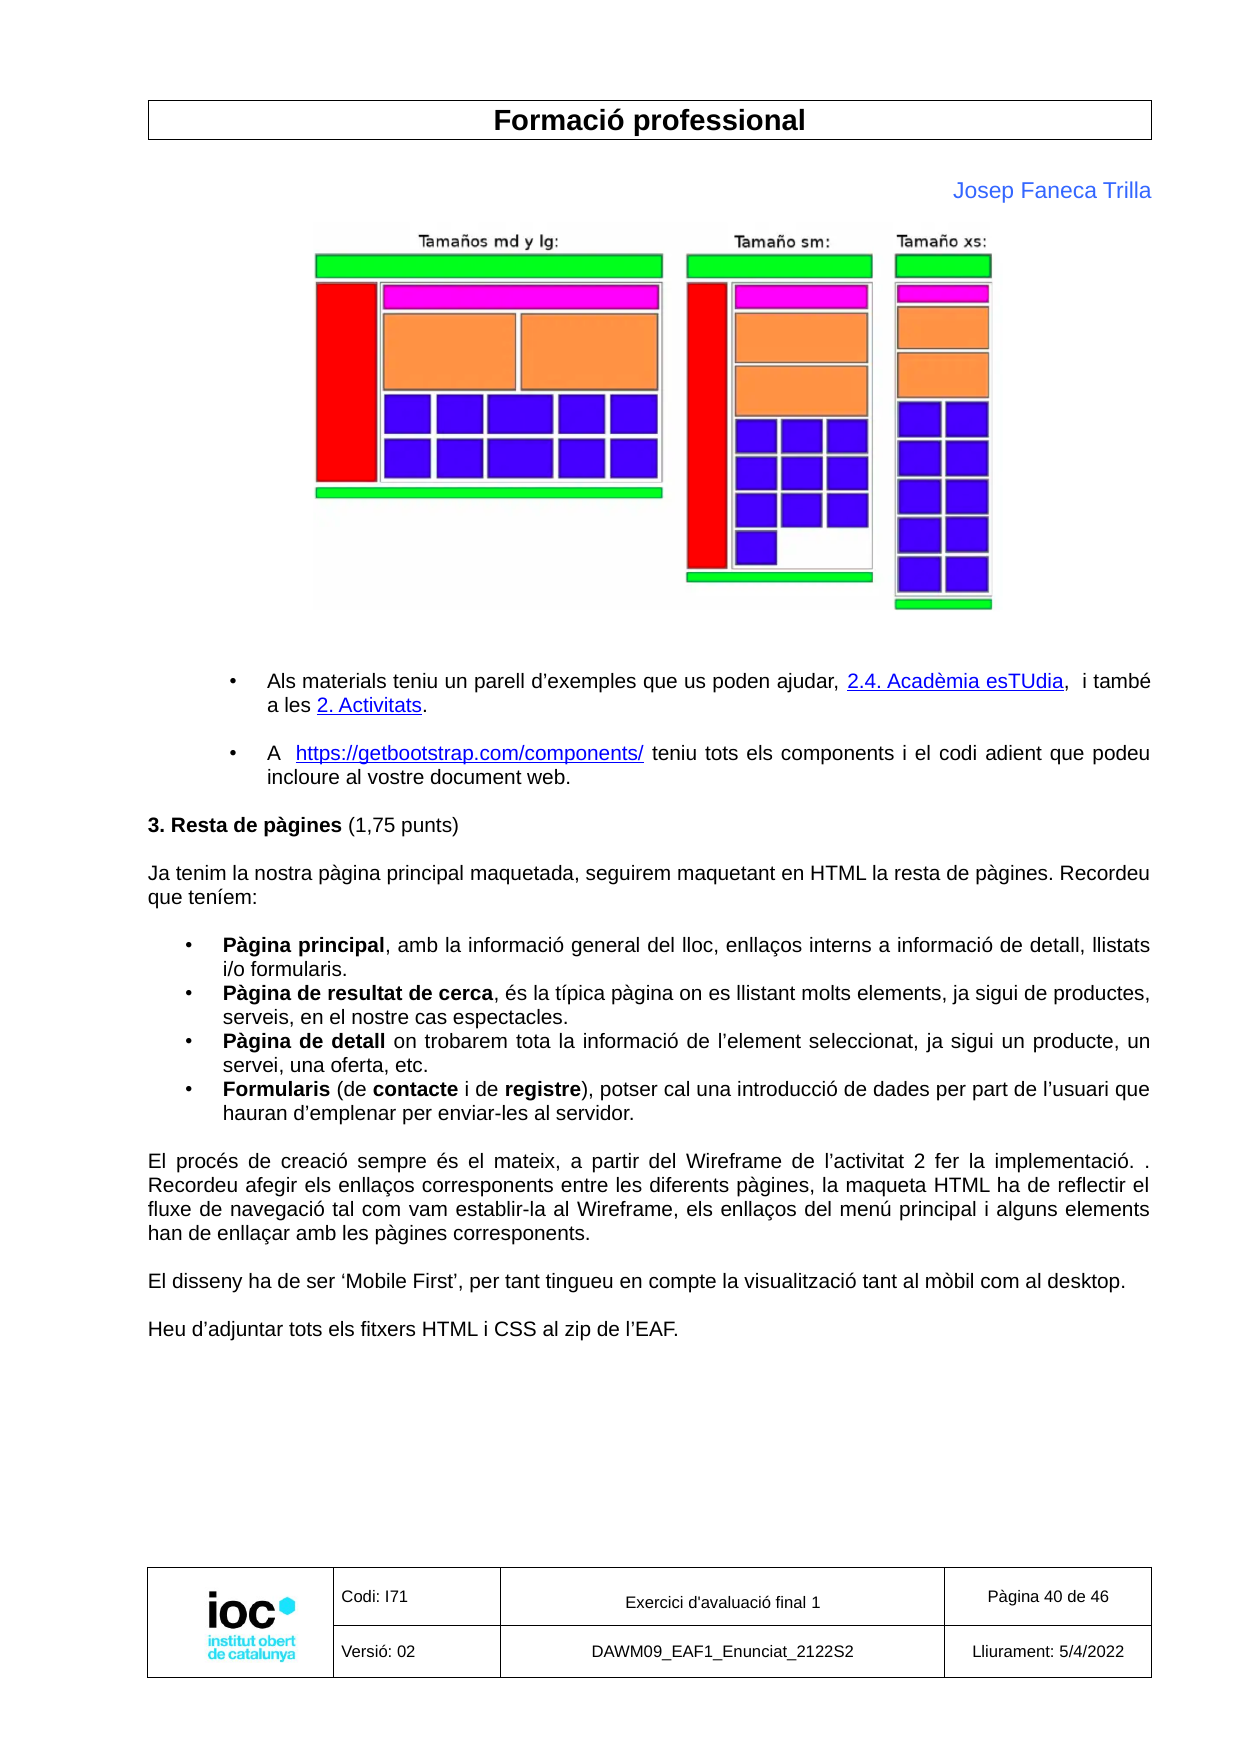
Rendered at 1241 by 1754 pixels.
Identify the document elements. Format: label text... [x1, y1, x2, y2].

list Als materials teniu un parell d’exemples que us poden ajudar, 2.4. Acadèmia esTUdia, i també a les 2. Activitats. [229, 669, 1151, 717]
list Pàgina de detall on trobarem tota la informació de l’element seleccionat, ja sigui un producte, un servei, una oferta, etc. [185, 1029, 1151, 1077]
text Heu d’adjuntar tots els fitxers HTML i CSS al zip de l’EAF. [148, 1317, 1151, 1341]
picture [275, 203, 1024, 622]
picture [195, 1577, 309, 1673]
list A https://getbootstrap.com/components/ teniu tots els components i el codi adient que podeu incloure al vostre document web. [229, 741, 1151, 789]
text El disseny ha de ser ‘Mobile First’, per tant tingueu en compte la visualització tant al mòbil com al desktop. [148, 1269, 1151, 1293]
list Pàgina principal, amb la informació general del lloc, enllaços interns a informació de detall, llistats i/o formularis. [185, 933, 1151, 981]
list Pàgina de resultat de cerca, és la típica pàgina on es llistant molts elements, ja sigui de productes, serveis, en el nostre cas espectacles. [185, 981, 1151, 1029]
list Formularis (de contacte i de registre), potser cal una introducció de dades per part de l’usuari que hauran d’emplenar per enviar-les al servidor. [185, 1077, 1151, 1125]
text Ja tenim la nostra pàgina principal maquetada, seguirem maquetant en HTML la resta de pàgines. Recordeu que teníem: [148, 861, 1151, 909]
text El procés de creació sempre és el mateix, a partir del Wireframe de l’activitat 2 fer la implementació. . Recordeu afegir els enllaços corresponents entre les diferents pàgines, la maqueta HTML ha de reflectir el fluxe de navegació tal com vam establir-la al Wireframe, els enllaços del menú principal i alguns elements han de enllaçar amb les pàgines corresponents. [148, 1149, 1151, 1245]
text 3. Resta de pàgines (1,75 punts) [148, 813, 1151, 837]
